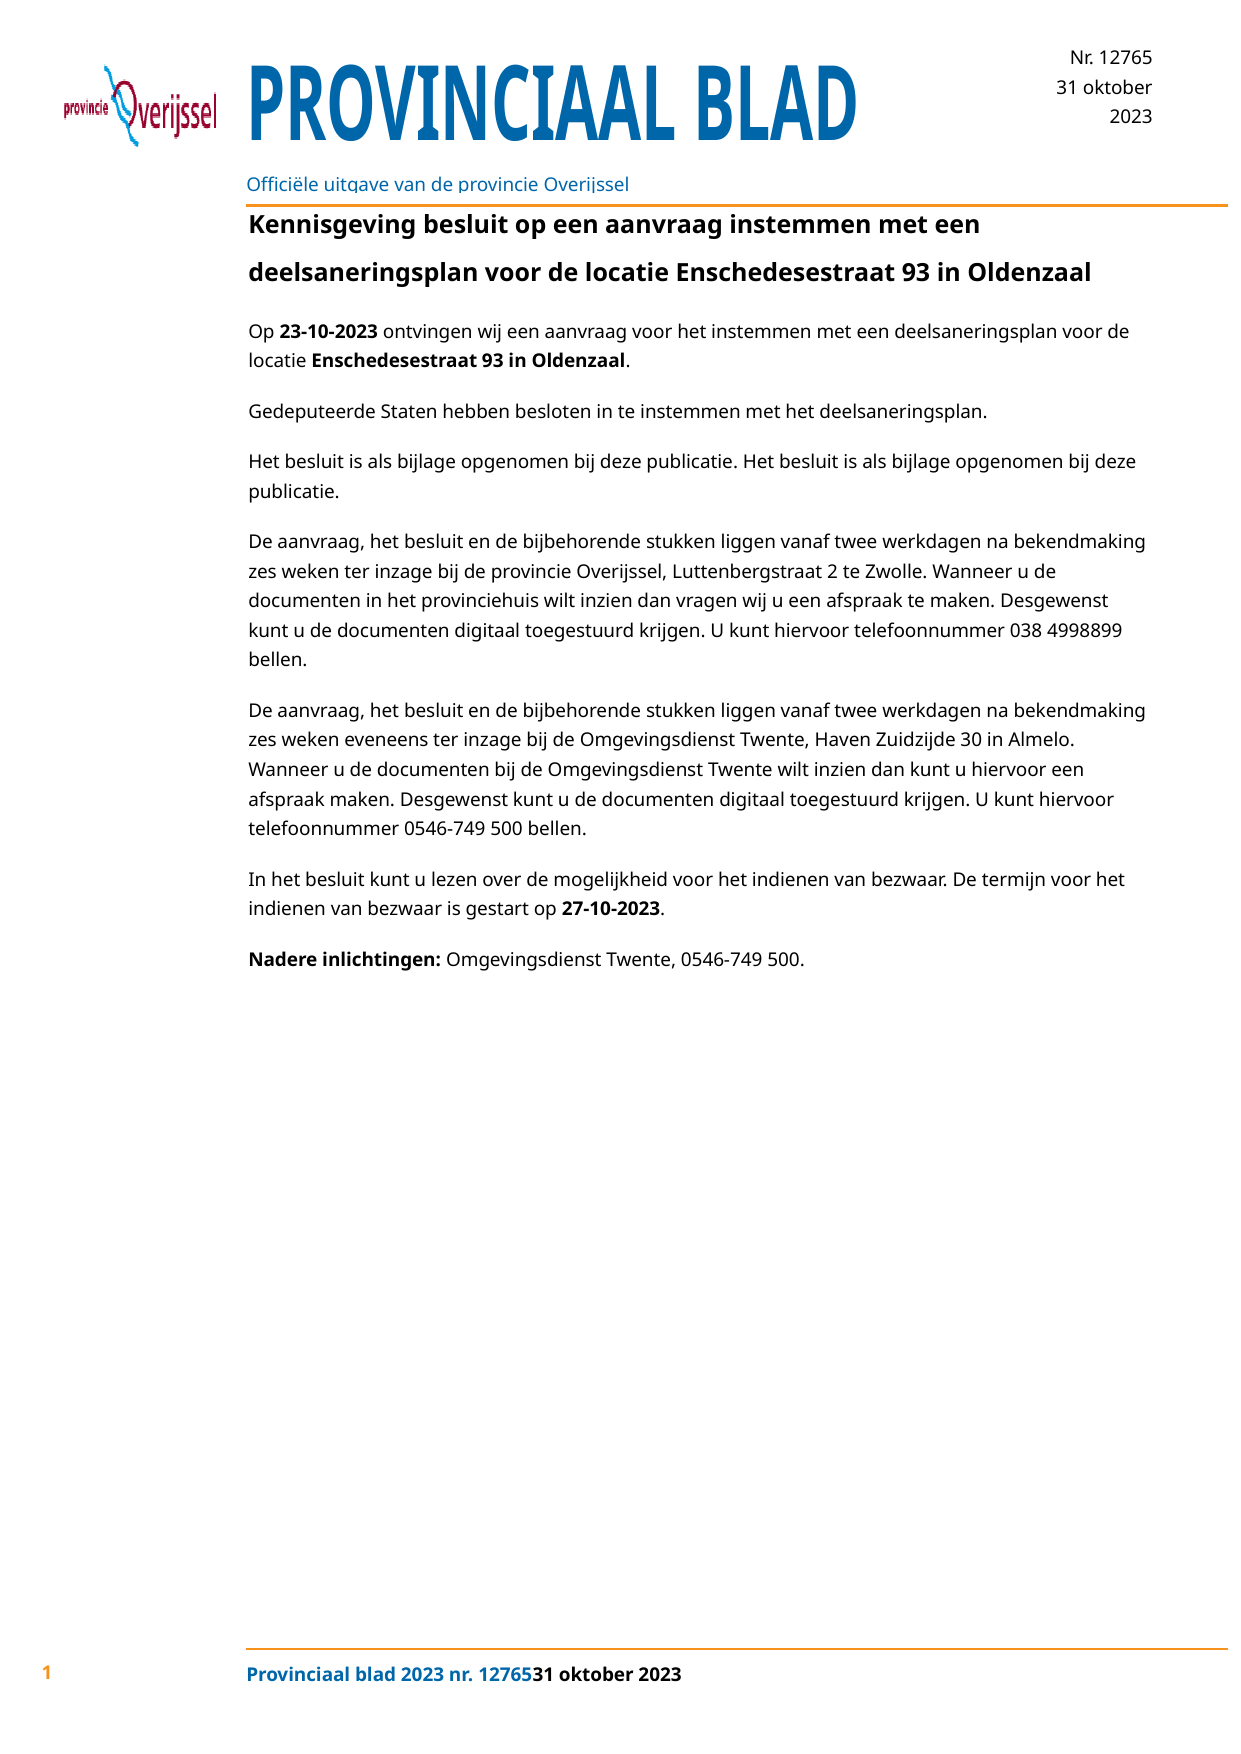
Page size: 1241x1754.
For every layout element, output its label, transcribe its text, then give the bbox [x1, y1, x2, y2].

text In het besluit kunt u lezen over de mogelijkheid voor het indienen van bezwaar. De termijn voor het indienen van bezwaar is gestart op 27-10-2023. [248, 866, 1152, 921]
text Het besluit is als bijlage opgenomen bij deze publicatie. Het besluit is als bijlage opgenomen bij deze publicatie. [248, 448, 1152, 504]
picture [41, 47, 231, 172]
text Kennisgeving besluit op een aanvraag instemmen met een deelsaneringsplan voor de locatie Enschedesestraat 93 in Oldenzaal [248, 207, 1152, 288]
text Gedeputeerde Staten hebben besloten in te instemmen met het deelsaneringsplan. [248, 398, 1152, 424]
text Op 23-10-2023 ontvingen wij een aanvraag voor het instemmen met een deelsaneringsplan voor de locatie Enschedesestraat 93 in Oldenzaal. [248, 318, 1152, 373]
text De aanvraag, het besluit en de bijbehorende stukken liggen vanaf twee werkdagen na bekendmaking zes weken eveneens ter inzage bij de Omgevingsdienst Twente, Haven Zuidzijde 30 in Almelo. Wanneer u de documenten bij de Omgevingsdienst Twente wilt inzien dan kunt u hiervoor een afspraak maken. Desgewenst kunt u de documenten digitaal toegestuurd krijgen. U kunt hiervoor telefoonnummer 0546-749 500 bellen. [248, 697, 1152, 841]
text De aanvraag, het besluit en de bijbehorende stukken liggen vanaf twee werkdagen na bekendmaking zes weken ter inzage bij de provincie Overijssel, Luttenbergstraat 2 te Zwolle. Wanneer u de documenten in het provinciehuis wilt inzien dan vragen wij u een afspraak te maken. Desgewenst kunt u de documenten digitaal toegestuurd krijgen. U kunt hiervoor telefoonnummer 038 4998899 bellen. [248, 528, 1152, 672]
text Nadere inlichtingen: Omgevingsdienst Twente, 0546-749 500. [248, 946, 1152, 972]
